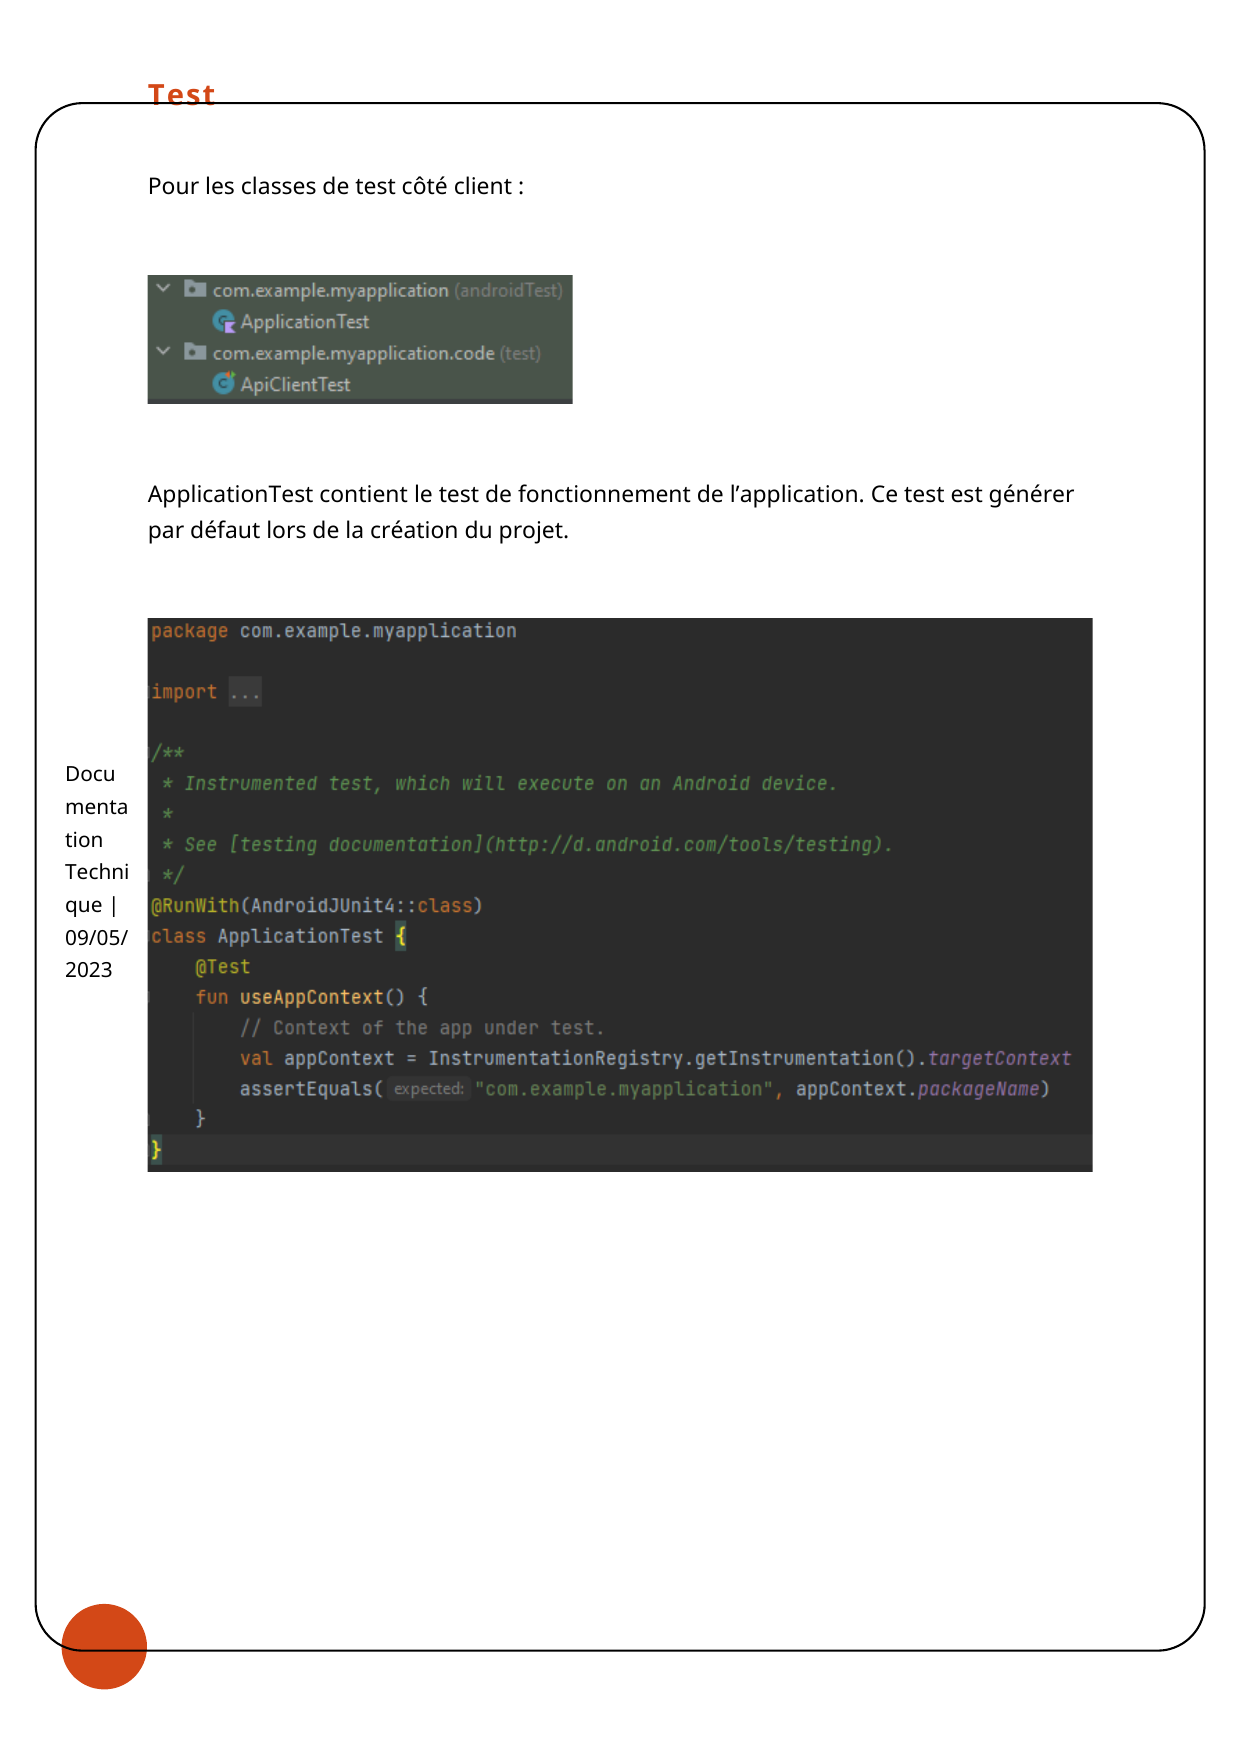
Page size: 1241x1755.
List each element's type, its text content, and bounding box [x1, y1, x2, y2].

subtitle Test [148, 74, 1093, 102]
text Pour les classes de test côté client : [148, 170, 1093, 202]
subtitle [148, 105, 1093, 113]
text ApplicationTest contient le test de fonctionnement de l’application. Ce test est générer par défaut lors de la création du projet. [148, 478, 1093, 545]
